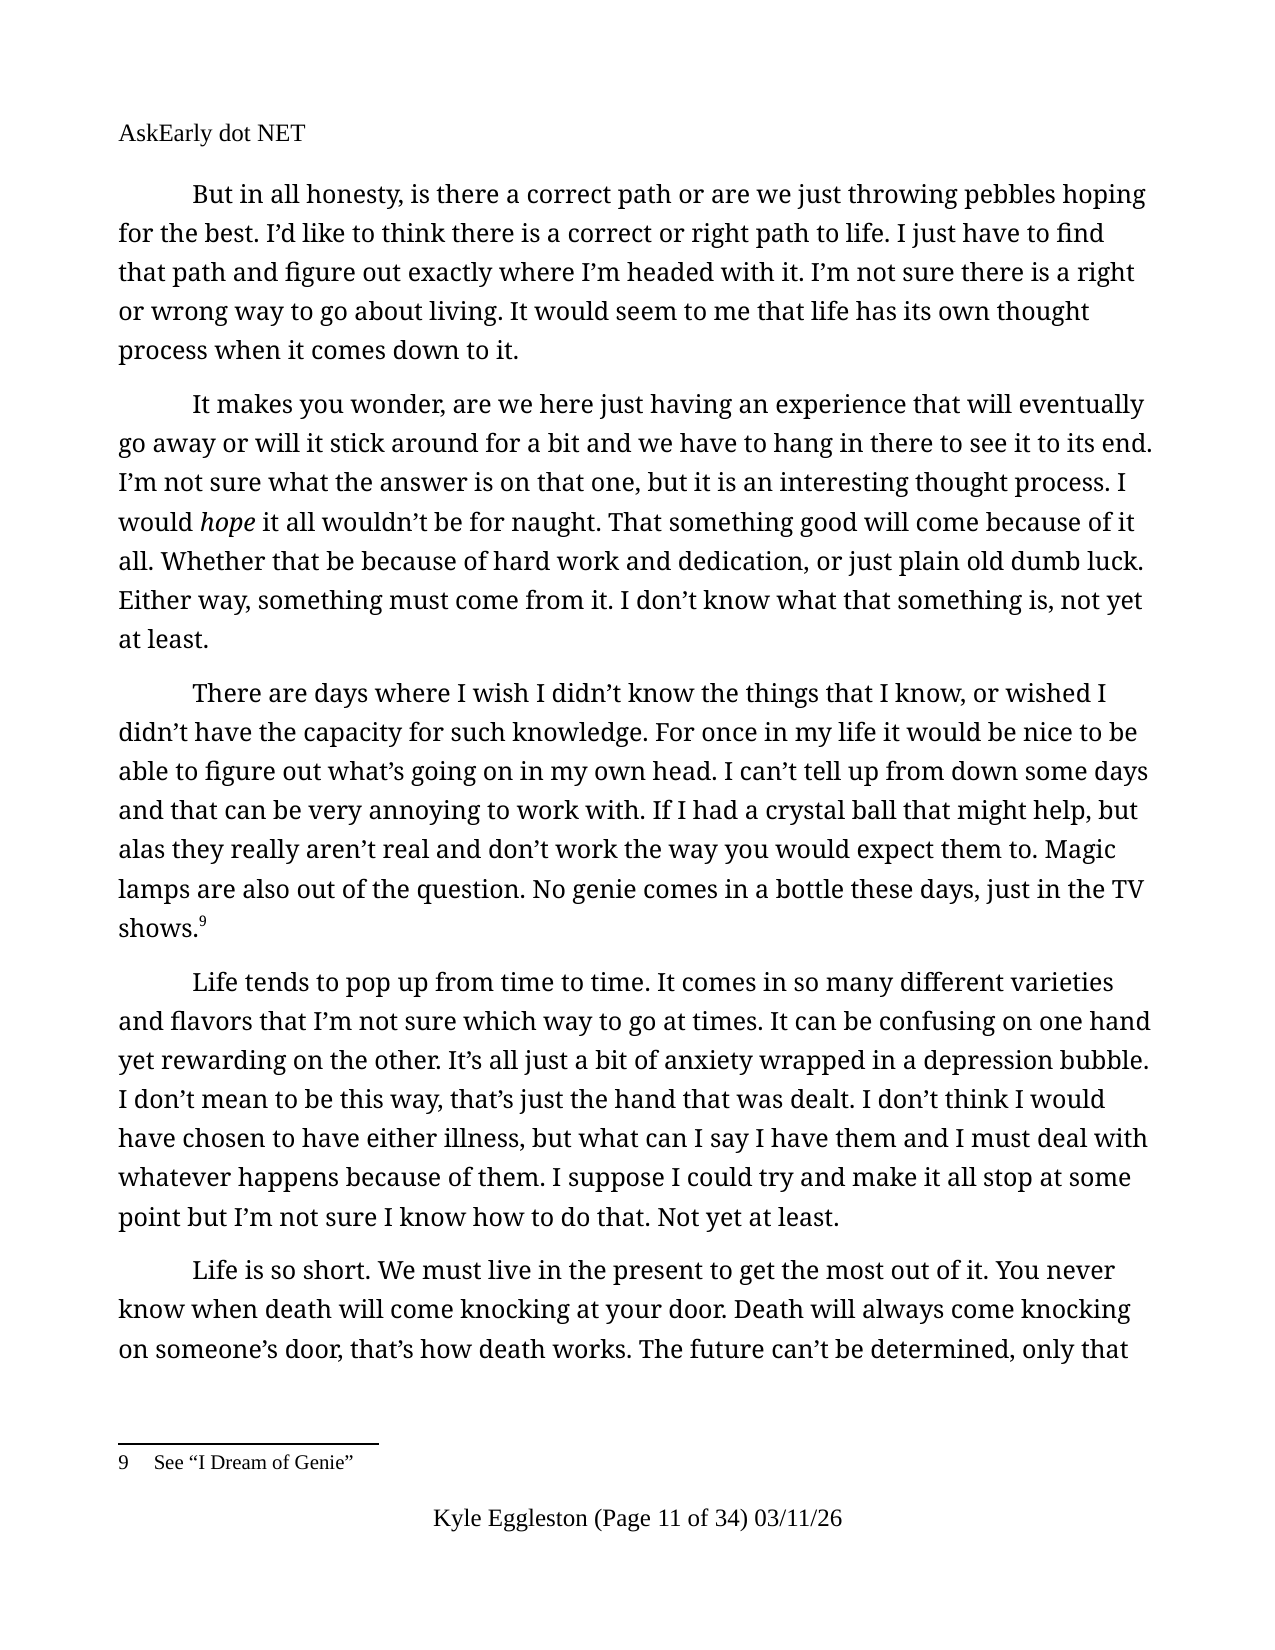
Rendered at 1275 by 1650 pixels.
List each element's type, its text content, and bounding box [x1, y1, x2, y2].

text Life tends to pop up from time to time. It comes in so many different varieties and flavors that I’m not sure which way to go at times. It can be confusing on one hand yet rewarding on the other. It’s all just a bit of anxiety wrapped in a depression bubble. I don’t mean to be this way, that’s just the hand that was dealt. I don’t think I would have chosen to have either illness, but what can I say I have them and I must deal with whatever happens because of them. I suppose I could try and make it all stop at some point but I’m not sure I know how to do that. Not yet at least. [118, 964, 1157, 1233]
text See “I Dream of Genie” [118, 1449, 1157, 1474]
text It makes you wonder, are we here just having an experience that will eventually go away or will it stick around for a bit and we have to hang in there to see it to its end. I’m not sure what the answer is on that one, but it is an interesting thought process. I would hope it all wouldn’t be for naught. That something good will come because of it all. Whether that be because of hard work and dedication, or just plain old dumb luck. Either way, something must come from it. I don’t know what that something is, not yet at least. [118, 387, 1157, 656]
text Life is so short. We must live in the present to get the most out of it. You never know when death will come knocking at your door. Death will always come knocking on someone’s door, that’s how death works. The future can’t be determined, only that [118, 1253, 1157, 1365]
text There are days where I wish I didn’t know the things that I know, or wished I didn’t have the capacity for such knowledge. For once in my life it would be nice to be able to figure out what’s going on in my own head. I can’t tell up from down some days and that can be very annoying to work with. If I had a crystal ball that might help, but alas they really aren’t real and don’t work the way you would expect them to. Magic lamps are also out of the question. No genie comes in a bottle these days, just in the TV shows. [118, 676, 1157, 944]
text But in all honesty, is there a correct path or are we just throwing pebbles hoping for the best. I’d like to think there is a correct or right path to life. I just have to find that path and figure out exactly where I’m headed with it. I’m not sure there is a right or wrong way to go about living. It would seem to me that life has its own thought process when it comes down to it. [118, 176, 1157, 367]
